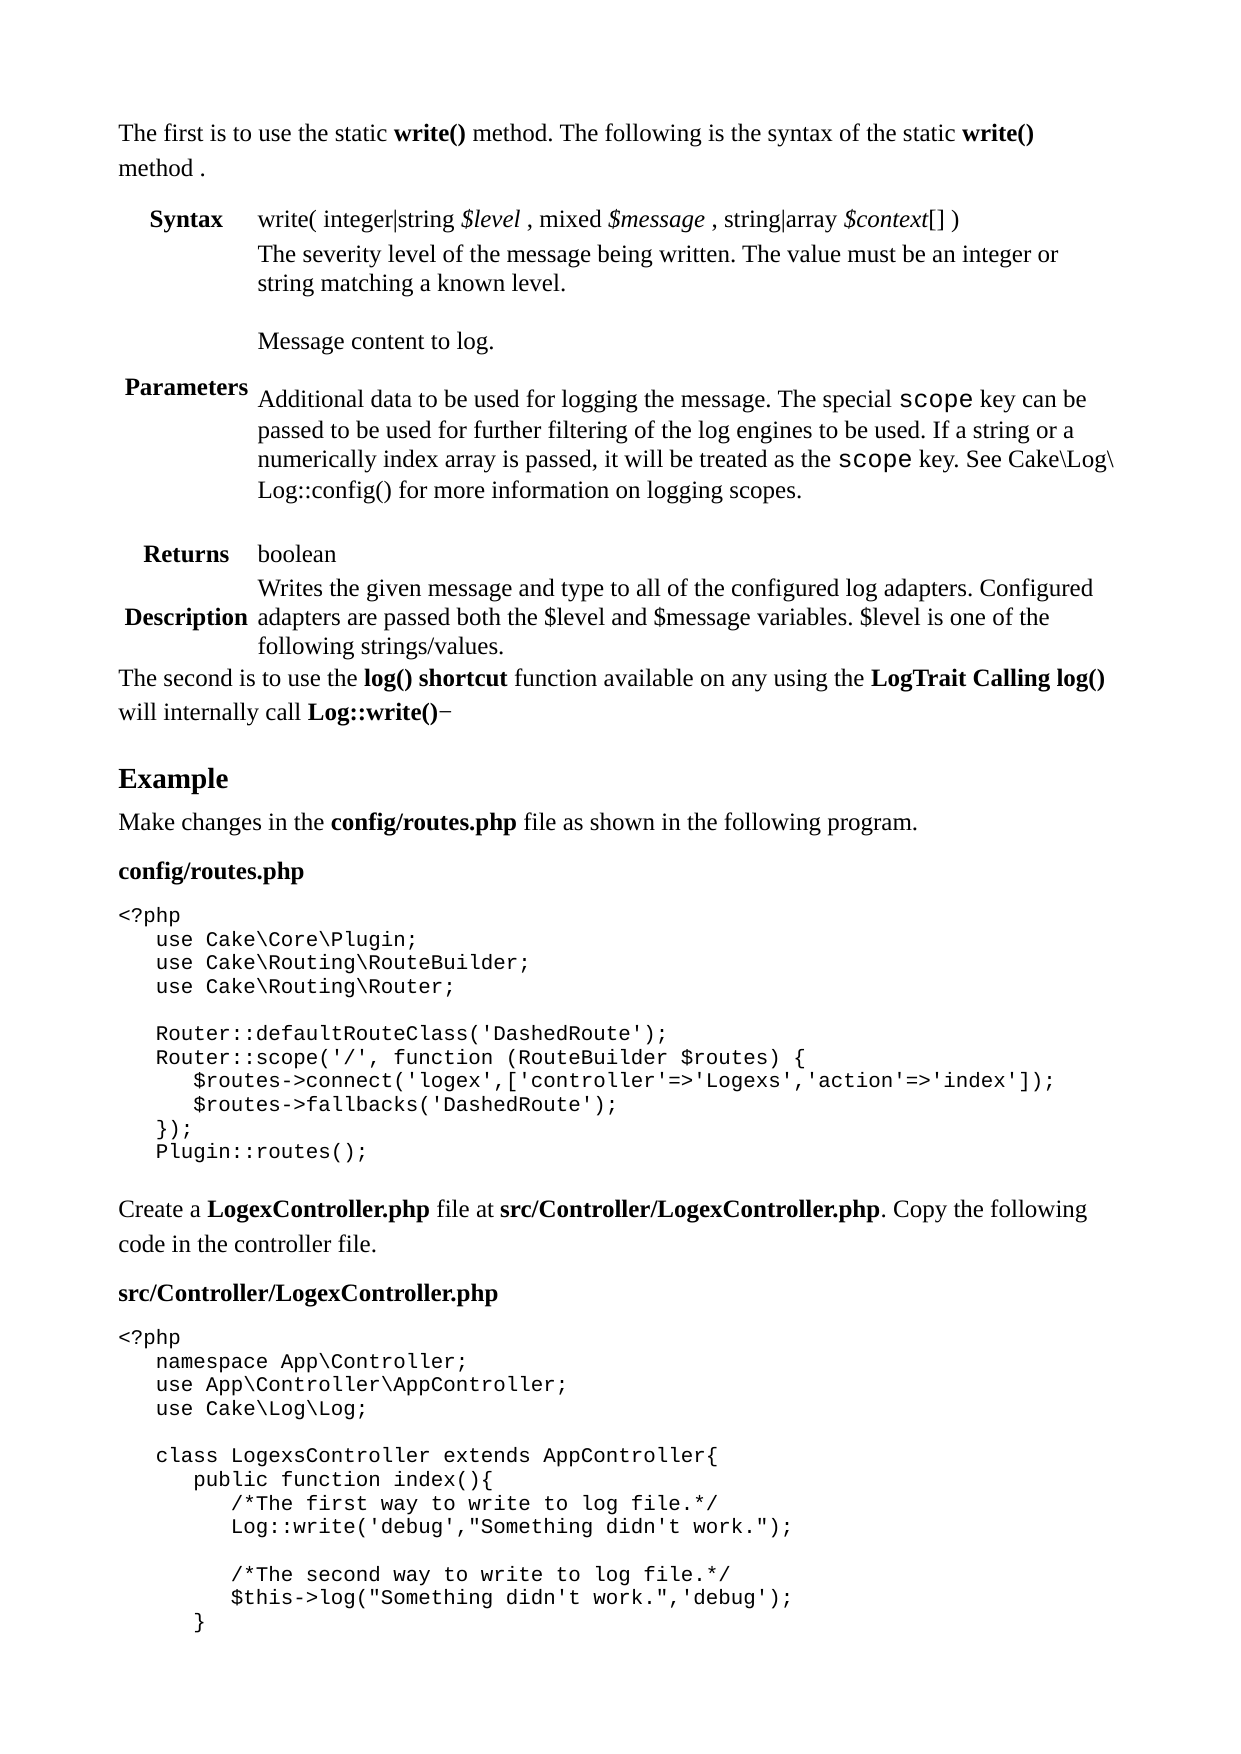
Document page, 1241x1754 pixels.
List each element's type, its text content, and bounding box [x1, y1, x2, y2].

text }); [118, 1118, 1122, 1141]
table_cell Returns [118, 536, 254, 571]
text Plugin::routes(); [118, 1141, 1122, 1165]
table_cell Writes the given message and type to all of the configured log adapters. Configured adapters are passed both the $level and $message variables. $level is one of the following strings/values. [254, 571, 1122, 663]
table_cell Description [118, 571, 254, 663]
table_cell boolean [254, 536, 1122, 571]
text Log::write('debug',"Something didn't work."); [118, 1516, 1122, 1540]
text } [118, 1611, 1122, 1634]
table_header write( integer|string $level , mixed $message , string|array $context[] ) [254, 202, 1122, 236]
text $routes->connect('logex',['controller'=>'Logexs','action'=>'index']); [118, 1070, 1122, 1094]
text /*The first way to write to log file.*/ [118, 1493, 1122, 1516]
text <?php [118, 1327, 1122, 1351]
text config/routes.php [118, 856, 1122, 884]
text use Cake\Routing\RouteBuilder; [118, 952, 1122, 976]
text $routes->fallbacks('DashedRoute'); [118, 1094, 1122, 1118]
text Router::scope('/', function (RouteBuilder $routes) { [118, 1047, 1122, 1070]
table_header Syntax [118, 202, 254, 236]
text Create a LogexController.php file at src/Controller/LogexController.php. Copy the following code in the controller file. [118, 1194, 1122, 1258]
text use Cake\Routing\Router; [118, 976, 1122, 999]
table_cell Parameters [118, 236, 254, 536]
text class LogexsController extends AppController{ [118, 1445, 1122, 1469]
text public function index(){ [118, 1469, 1122, 1493]
text The second is to use the log() shortcut function available on any using the LogTrait Calling log() will internally call Log::write()− [118, 663, 1122, 726]
text use Cake\Log\Log; [118, 1398, 1122, 1422]
text /*The second way to write to log file.*/ [118, 1563, 1122, 1587]
text use Cake\Core\Plugin; [118, 928, 1122, 952]
text <?php [118, 905, 1122, 928]
text use App\Controller\AppController; [118, 1374, 1122, 1398]
text Router::defaultRouteClass('DashedRoute'); [118, 1023, 1122, 1047]
text Make changes in the config/routes.php file as shown in the following program. [118, 807, 1122, 836]
text src/Controller/LogexController.php [118, 1278, 1122, 1307]
subtitle Example [118, 761, 1122, 794]
text namespace App\Controller; [118, 1351, 1122, 1374]
table_cell The severity level of the message being written. The value must be an integer or string matching a known level. Message content to log. Additional data to be used for logging the message. The special scope key can be passed to be used for further filtering of the log engines to be used. If a string or a numerically index array is passed, it will be treated as the scope key. See Cake\Log\Log::config() for more information on logging scopes. [254, 236, 1122, 536]
text $this->log("Something didn't work.",'debug'); [118, 1587, 1122, 1611]
text The first is to use the static write() method. The following is the syntax of the static write() method . [118, 118, 1122, 181]
